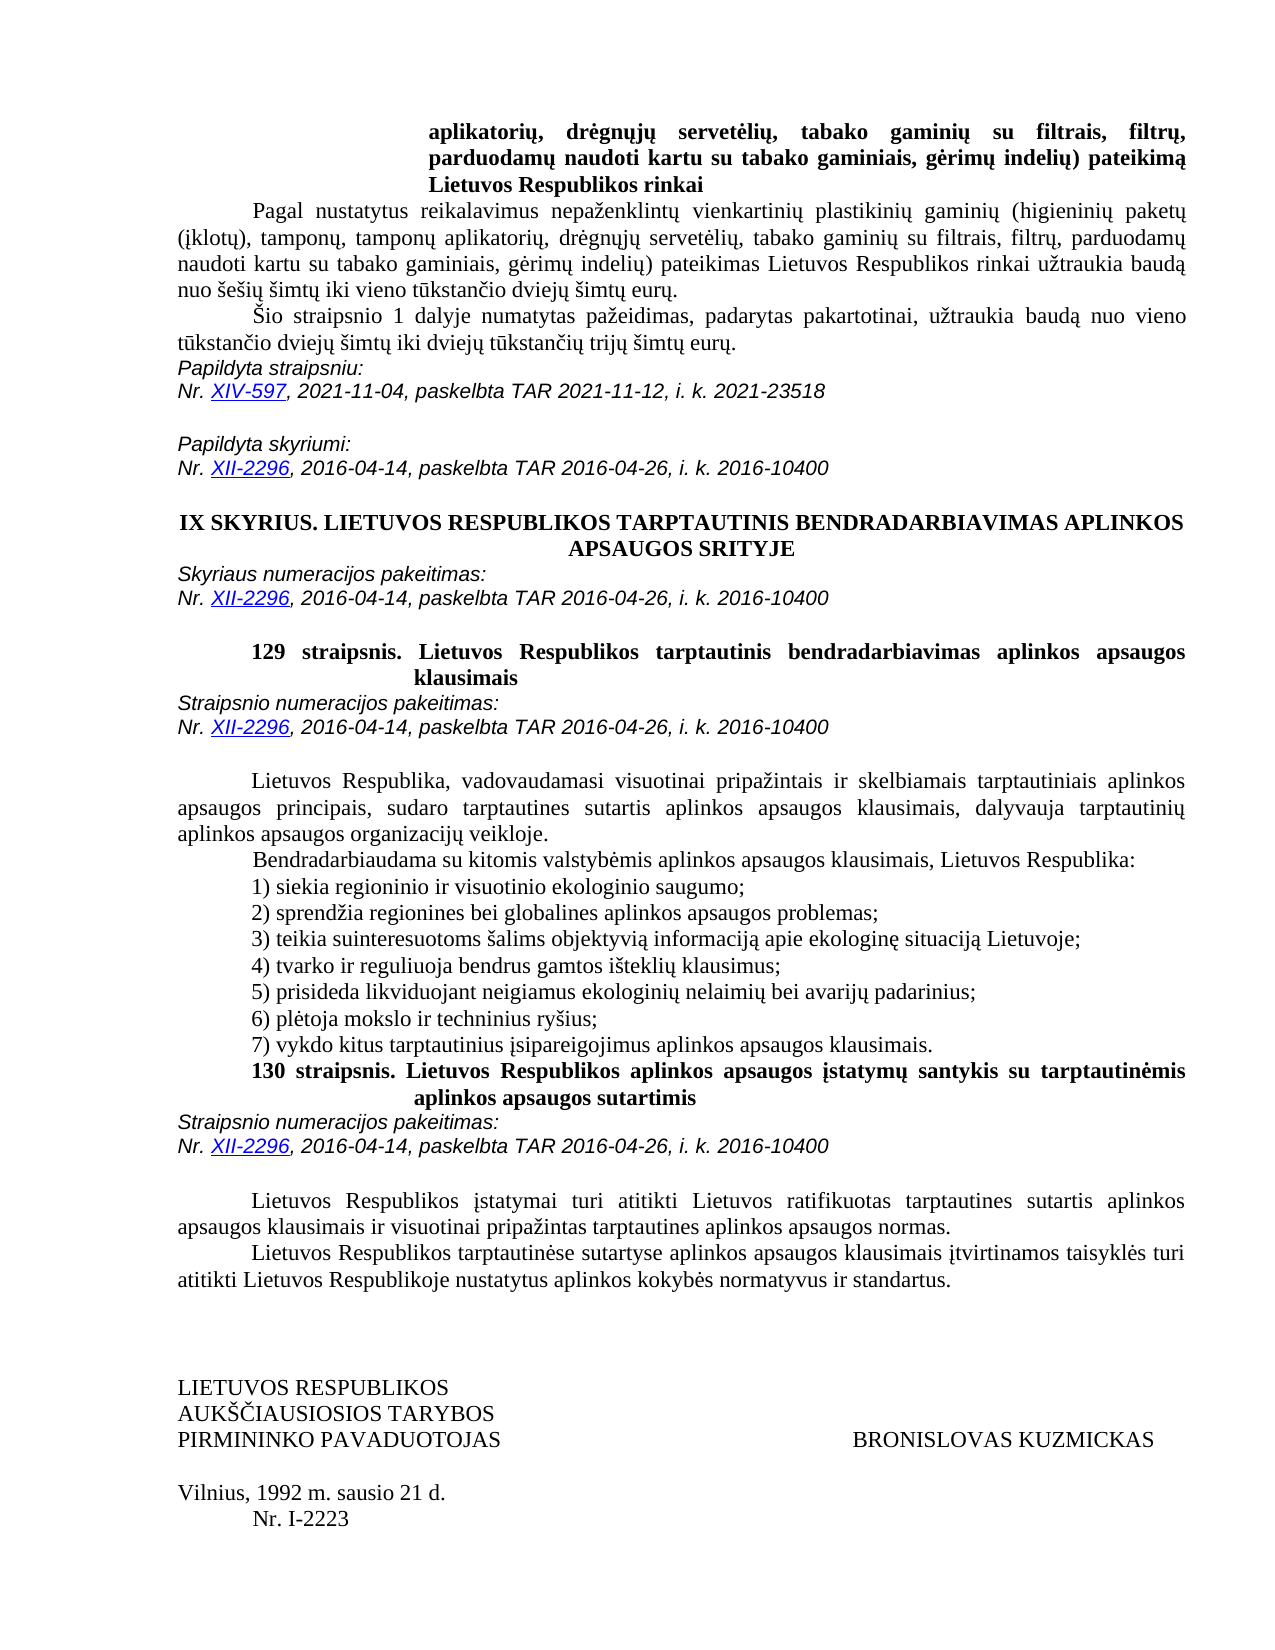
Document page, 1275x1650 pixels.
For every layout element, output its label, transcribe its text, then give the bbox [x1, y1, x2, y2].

text IX SKYRIUS. LIETUVOS RESPUBLIKOS TARPTAUTINIS BENDRADARBIAVIMAS APLINKOS APSAUGOS SRITYJE [177, 509, 1186, 561]
text 6) plėtoja mokslo ir techninius ryšius; [177, 1004, 1186, 1031]
text Nr. XIV-597, 2021-11-04, paskelbta TAR 2021-11-12, i. k. 2021-23518 [177, 379, 1186, 403]
text Nr. XII-2296, 2016-04-14, paskelbta TAR 2016-04-26, i. k. 2016-10400 [177, 456, 1186, 480]
text LIETUVOS RESPUBLIKOS [177, 1373, 1186, 1400]
text PIRMININKO PAVADUOTOJAS BRONISLOVAS KUZMICKAS [177, 1426, 1186, 1453]
text Vilnius, 1992 m. sausio 21 d. [177, 1479, 1186, 1505]
text Nr. XII-2296, 2016-04-14, paskelbta TAR 2016-04-26, i. k. 2016-10400 [177, 715, 1186, 739]
text 130 straipsnis. Lietuvos Respublikos aplinkos apsaugos įstatymų santykis su tarptautinėmis aplinkos apsaugos sutartimis [251, 1057, 1186, 1110]
text Papildyta straipsniu: [177, 355, 1186, 379]
text Šio straipsnio 1 dalyje numatytas pažeidimas, padarytas pakartotinai, užtraukia baudą nuo vieno tūkstančio dviejų šimtų iki dviejų tūkstančių trijų šimtų eurų. [177, 303, 1186, 355]
text Papildyta skyriumi: [177, 432, 1186, 456]
text Nr. XII-2296, 2016-04-14, paskelbta TAR 2016-04-26, i. k. 2016-10400 [177, 585, 1186, 609]
text Straipsnio numeracijos pakeitimas: [177, 1110, 1186, 1134]
text Lietuvos Respublikos įstatymai turi atitikti Lietuvos ratifikuotas tarptautines sutartis aplinkos apsaugos klausimais ir visuotinai pripažintas tarptautines aplinkos apsaugos normas. [177, 1187, 1186, 1239]
text Lietuvos Respublikos tarptautinėse sutartyse aplinkos apsaugos klausimais įtvirtinamos taisyklės turi atitikti Lietuvos Respublikoje nustatytus aplinkos kokybės normatyvus ir standartus. [177, 1239, 1186, 1292]
text Lietuvos Respublika, vadovaudamasi visuotinai pripažintais ir skelbiamais tarptautiniais aplinkos apsaugos principais, sudaro tarptautines sutartis aplinkos apsaugos klausimais, dalyvauja tarptautinių aplinkos apsaugos organizacijų veikloje. [177, 767, 1186, 846]
text aplikatorių, drėgnųjų servetėlių, tabako gaminių su filtrais, filtrų, parduodamų naudoti kartu su tabako gaminiais, gėrimų indelių) pateikimą Lietuvos Respublikos rinkai [252, 118, 1186, 197]
text Bendradarbiaudama su kitomis valstybėmis aplinkos apsaugos klausimais, Lietuvos Respublika: [177, 846, 1186, 873]
text 1) siekia regioninio ir visuotinio ekologinio saugumo; [177, 873, 1186, 899]
text 4) tvarko ir reguliuoja bendrus gamtos išteklių klausimus; [177, 952, 1186, 978]
text Nr. I-2223 [177, 1505, 1186, 1532]
text Straipsnio numeracijos pakeitimas: [177, 691, 1186, 715]
text 5) prisideda likviduojant neigiamus ekologinių nelaimių bei avarijų padarinius; [177, 978, 1186, 1004]
text 3) teikia suinteresuotoms šalims objektyvią informaciją apie ekologinę situaciją Lietuvoje; [177, 926, 1186, 952]
text Pagal nustatytus reikalavimus nepaženklintų vienkartinių plastikinių gaminių (higieninių paketų (įklotų), tamponų, tamponų aplikatorių, drėgnųjų servetėlių, tabako gaminių su filtrais, filtrų, parduodamų naudoti kartu su tabako gaminiais, gėrimų indelių) pateikimas Lietuvos Respublikos rinkai užtraukia baudą nuo šešių šimtų iki vieno tūkstančio dviejų šimtų eurų. [177, 197, 1186, 303]
text Skyriaus numeracijos pakeitimas: [177, 561, 1186, 585]
text AUKŠČIAUSIOSIOS TARYBOS [177, 1400, 1186, 1426]
text 129 straipsnis. Lietuvos Respublikos tarptautinis bendradarbiavimas aplinkos apsaugos klausimais [251, 638, 1186, 691]
text Nr. XII-2296, 2016-04-14, paskelbta TAR 2016-04-26, i. k. 2016-10400 [177, 1134, 1186, 1158]
text 2) sprendžia regionines bei globalines aplinkos apsaugos problemas; [177, 899, 1186, 926]
text 7) vykdo kitus tarptautinius įsipareigojimus aplinkos apsaugos klausimais. [177, 1031, 1186, 1057]
